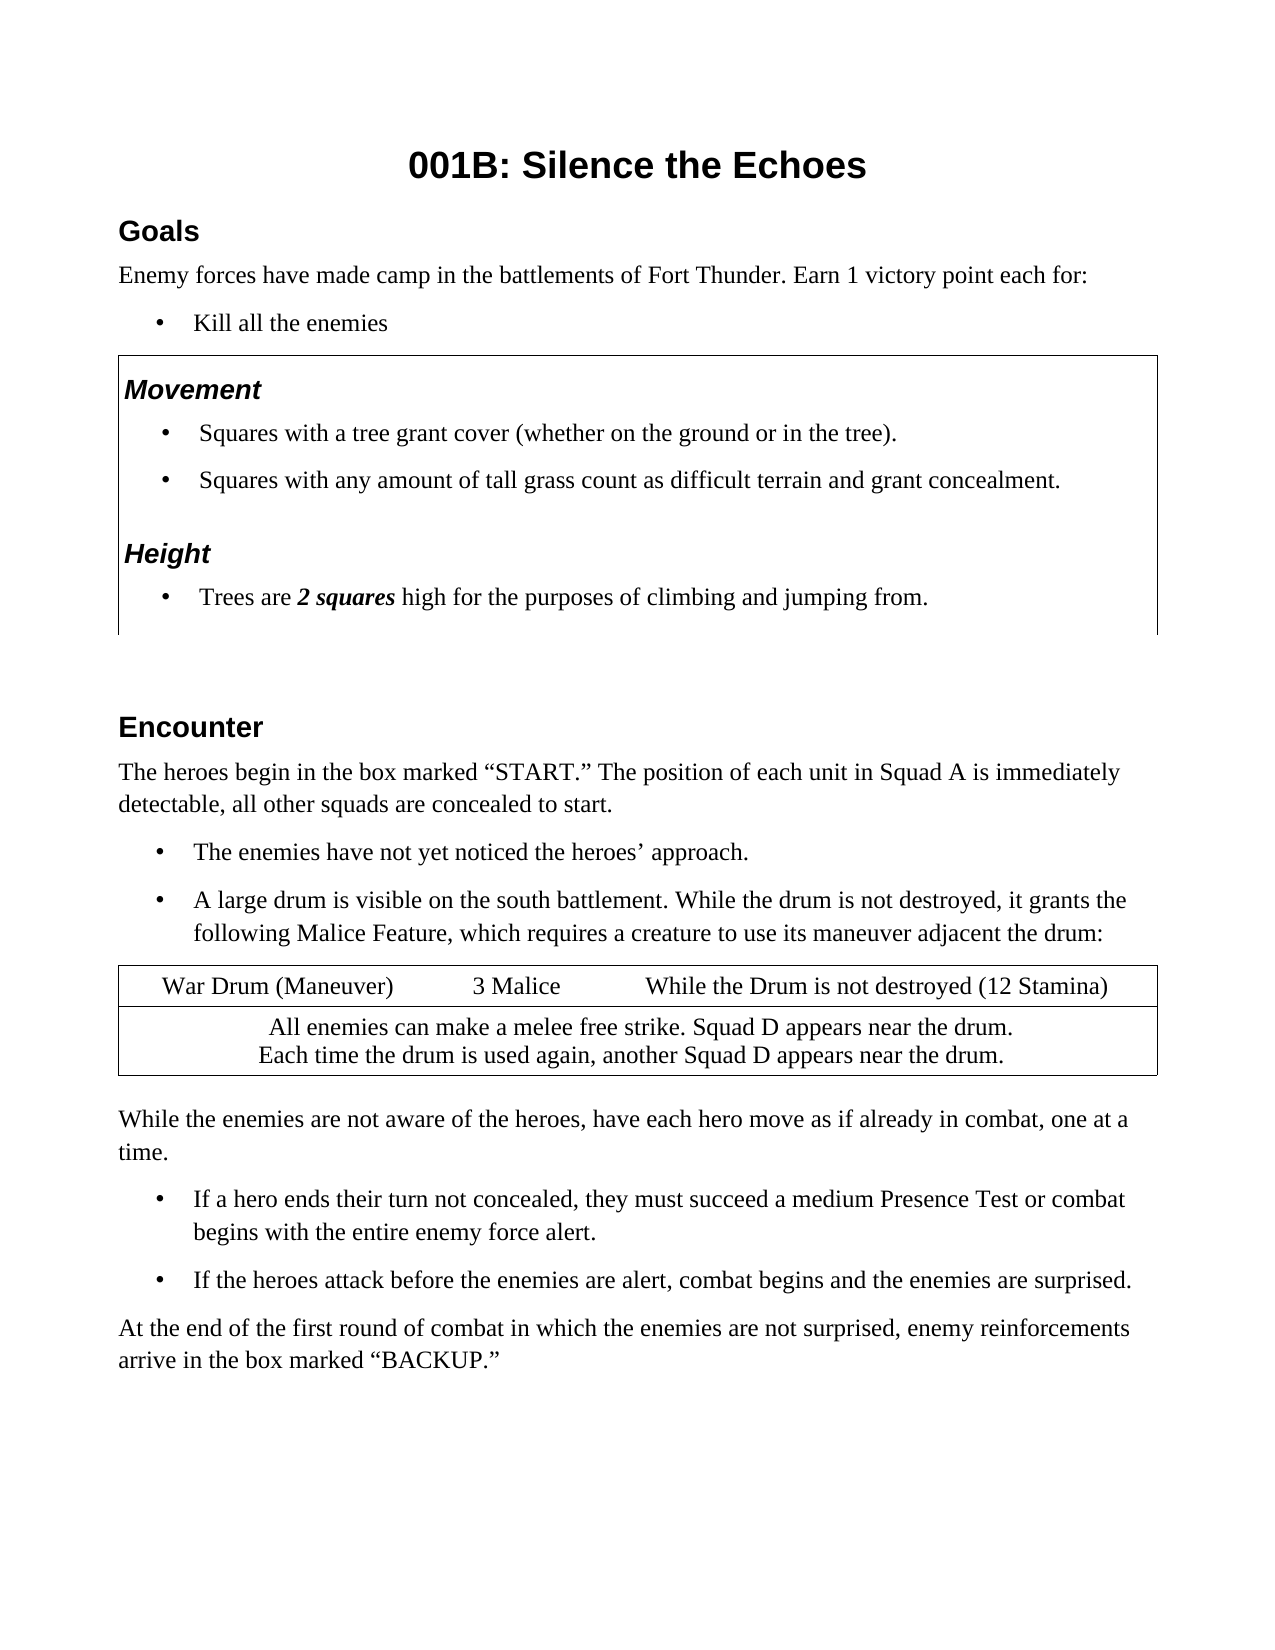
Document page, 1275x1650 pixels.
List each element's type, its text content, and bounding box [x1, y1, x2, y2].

table_header Movement Squares with a tree grant cover (whether on the ground or in the tree). Squares with any amount of tall grass count as difficult terrain and grant concealment. [119, 356, 1157, 519]
list Kill all the enemies [156, 308, 1157, 336]
text The heroes begin in the box marked “START.” The position of each unit in Squad A is immediately detectable, all other squads are concealed to start. [118, 757, 1157, 818]
subtitle 001B: Silence the Echoes [118, 143, 1157, 187]
list If the heroes attack before the enemies are alert, combat begins and the enemies are surprised. [156, 1265, 1157, 1294]
text While the enemies are not aware of the heroes, have each hero move as if already in combat, one at a time. [118, 1104, 1157, 1166]
table_header All enemies can make a melee free strike. Squad D appears near the drum. Each time the drum is used again, another Squad D appears near the drum. [119, 1007, 1157, 1075]
text Enemy forces have made camp in the battlements of Fort Thunder. Earn 1 victory point each for: [118, 260, 1157, 289]
list The enemies have not yet noticed the heroes’ approach. [156, 837, 1157, 866]
table_cell Height Trees are 2 squares high for the purposes of climbing and jumping from. [119, 519, 1157, 635]
table_header War Drum (Maneuver) [119, 966, 437, 1006]
list If a hero ends their turn not concealed, they must succeed a medium Presence Test or combat begins with the entire enemy force alert. [156, 1184, 1157, 1246]
text At the end of the first round of combat in which the enemies are not surprised, enemy reinforcements arrive in the box marked “BACKUP.” [118, 1313, 1157, 1374]
subtitle Encounter [118, 710, 1157, 744]
subtitle Goals [118, 214, 1157, 248]
list A large drum is visible on the south battlement. While the drum is not destroyed, it grants the following Malice Feature, which requires a creature to use its maneuver adjacent the drum: [156, 885, 1157, 947]
table_header While the Drum is not destroyed (12 Stamina) [596, 966, 1157, 1006]
table_header 3 Malice [437, 966, 596, 1006]
